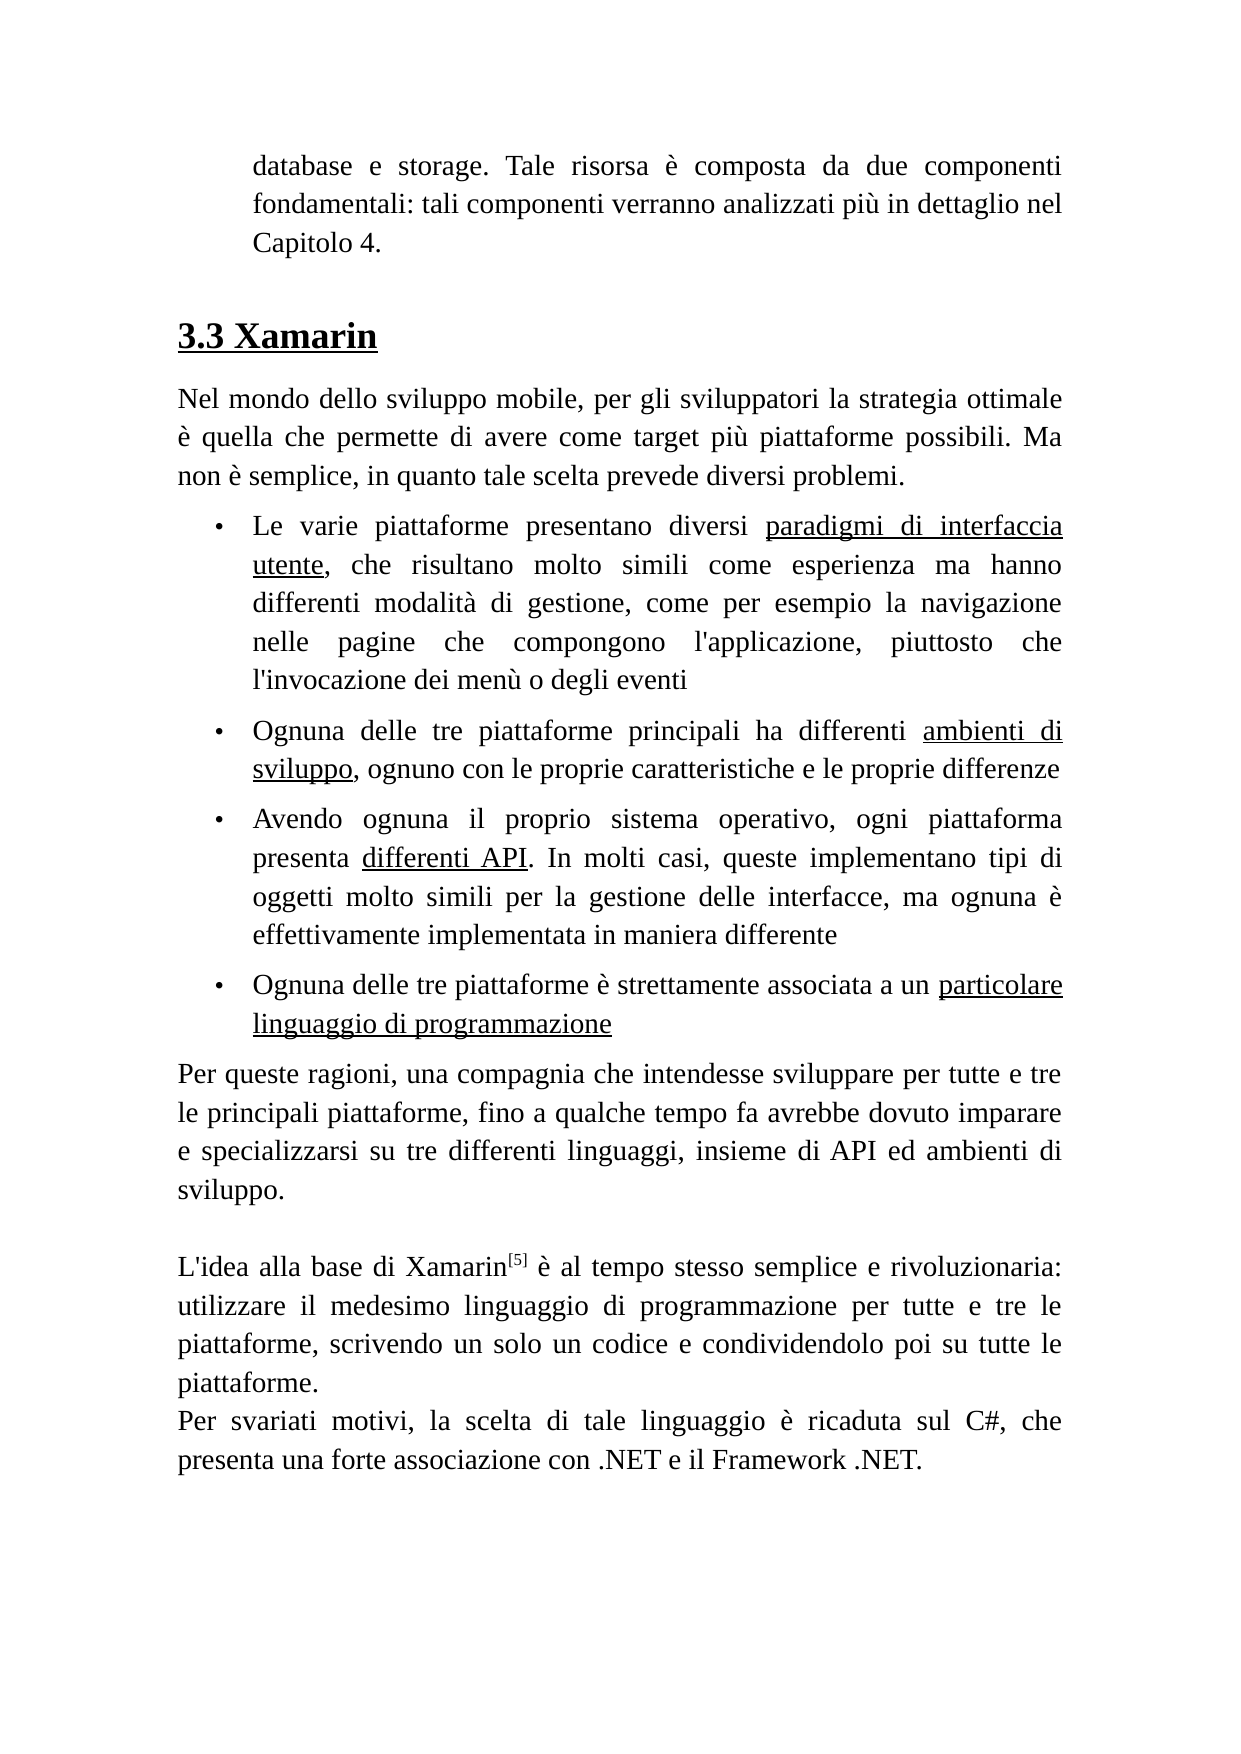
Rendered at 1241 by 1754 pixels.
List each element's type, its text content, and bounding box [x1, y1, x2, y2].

text Per queste ragioni, una compagnia che intendesse sviluppare per tutte e tre le principali piattaforme, fino a qualche tempo fa avrebbe dovuto imparare e specializzarsi su tre differenti linguaggi, insieme di API ed ambienti di sviluppo. [177, 1056, 1063, 1206]
list Avendo ognuna il proprio sistema operativo, ogni piattaforma presenta differenti API. In molti casi, queste implementano tipi di oggetti molto simili per la gestione delle interfacce, ma ognuna è effettivamente implementata in maniera differente [215, 802, 1063, 951]
list Le varie piattaforme presentano diversi paradigmi di interfaccia utente, che risultano molto simili come esperienza ma hanno differenti modalità di gestione, come per esempio la navigazione nelle pagine che compongono l'applicazione, piuttosto che l'invocazione dei menù o degli eventi [215, 508, 1063, 696]
list Ognuna delle tre piattaforme è strettamente associata a un particolare linguaggio di programmazione [215, 967, 1063, 1039]
text Per svariati motivi, la scelta di tale linguaggio è ricaduta sul C#, che presenta una forte associazione con .NET e il Framework .NET. [177, 1403, 1063, 1475]
text L'idea alla base di Xamarin[5] è al tempo stesso semplice e rivoluzionaria: utilizzare il medesimo linguaggio di programmazione per tutte e tre le piattaforme, scrivendo un solo un codice e condividendolo poi su tutte le piattaforme. [177, 1249, 1063, 1398]
text 3.3 Xamarin [177, 313, 1063, 357]
text Nel mondo dello sviluppo mobile, per gli sviluppatori la strategia ottimale è quella che permette di avere come target più piattaforme possibili. Ma non è semplice, in quanto tale scelta prevede diversi problemi. [177, 381, 1063, 491]
list database e storage. Tale risorsa è composta da due componenti fondamentali: tali componenti verranno analizzati più in dettaglio nel Capitolo 4. [215, 148, 1063, 258]
list Ognuna delle tre piattaforme principali ha differenti ambienti di sviluppo, ognuno con le proprie caratteristiche e le proprie differenze [215, 713, 1063, 785]
